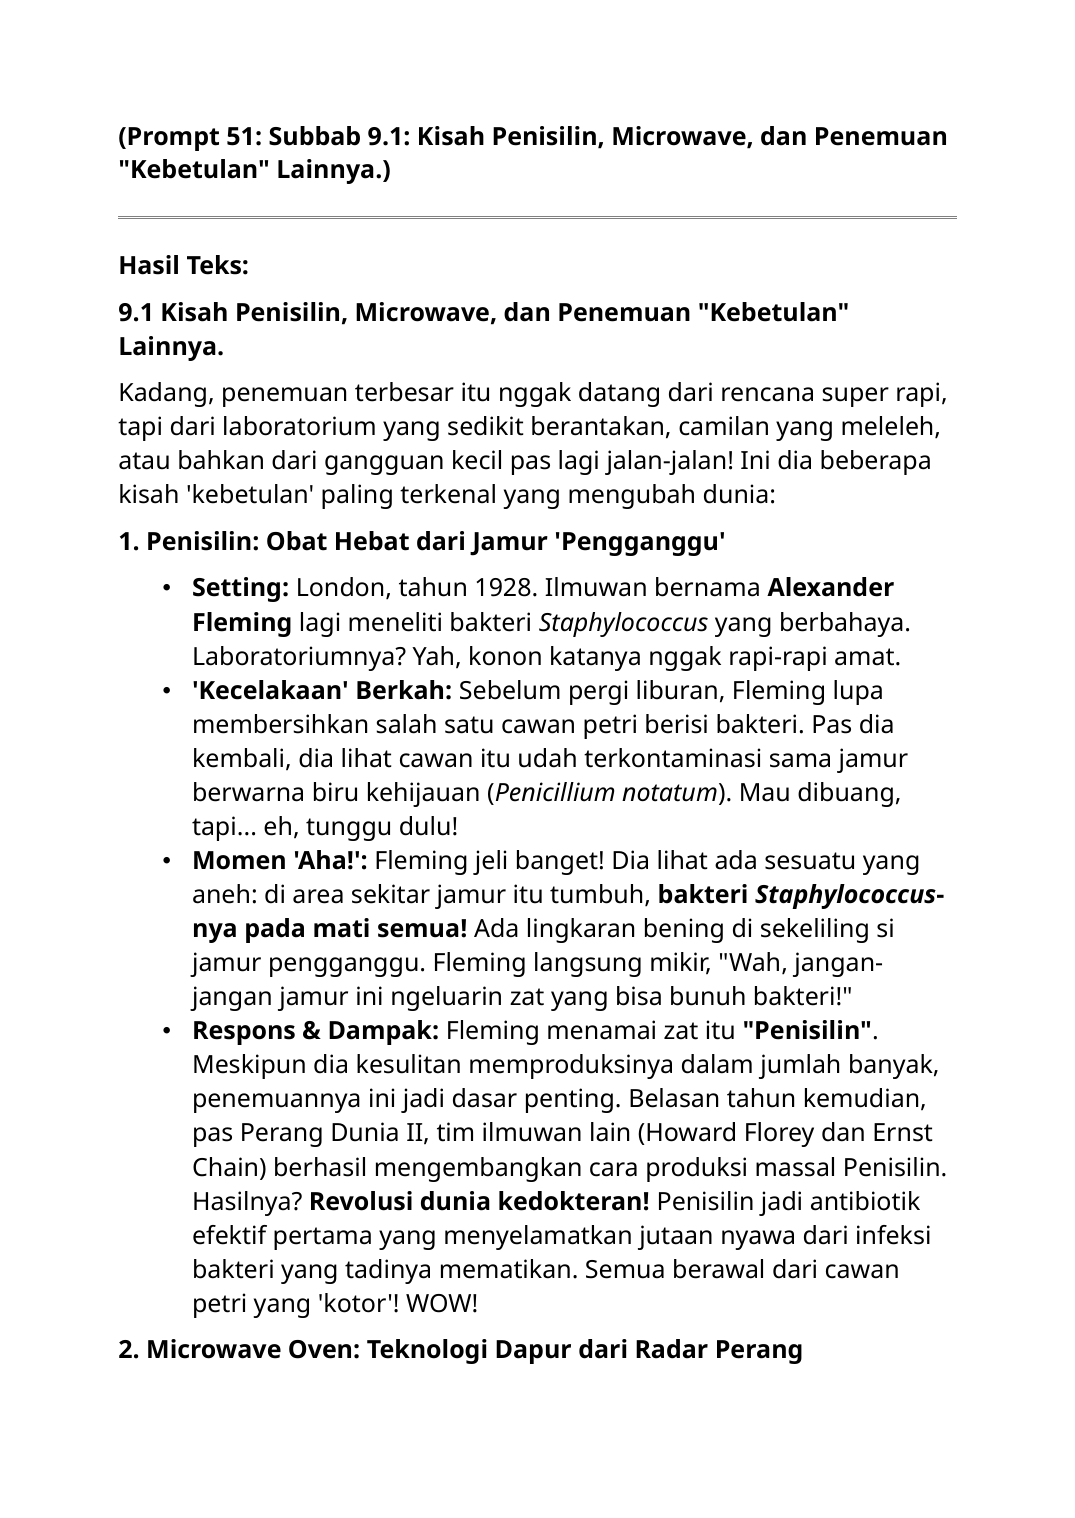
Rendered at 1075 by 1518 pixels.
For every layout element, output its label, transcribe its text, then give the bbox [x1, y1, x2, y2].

list Momen 'Aha!': Fleming jeli banget! Dia lihat ada sesuatu yang aneh: di area sekitar jamur itu tumbuh, bakteri Staphylococcus-nya pada mati semua! Ada lingkaran bening di sekeliling si jamur pengganggu. Fleming langsung mikir, "Wah, jangan-jangan jamur ini ngeluarin zat yang bisa bunuh bakteri!" [162, 843, 957, 1013]
text 9.1 Kisah Penisilin, Microwave, dan Penemuan "Kebetulan" Lainnya. [118, 294, 957, 362]
text 2. Microwave Oven: Teknologi Dapur dari Radar Perang [118, 1332, 957, 1366]
text Hasil Teks: [118, 248, 957, 282]
text 1. Penisilin: Obat Hebat dari Jamur 'Pengganggu' [118, 523, 957, 558]
list Respons & Dampak: Fleming menamai zat itu "Penisilin". Meskipun dia kesulitan memproduksinya dalam jumlah banyak, penemuannya ini jadi dasar penting. Belasan tahun kemudian, pas Perang Dunia II, tim ilmuwan lain (Howard Florey dan Ernst Chain) berhasil mengembangkan cara produksi massal Penisilin. Hasilnya? Revolusi dunia kedokteran! Penisilin jadi antibiotik efektif pertama yang menyelamatkan jutaan nyawa dari infeksi bakteri yang tadinya mematikan. Semua berawal dari cawan petri yang 'kotor'! WOW! [162, 1013, 957, 1319]
list 'Kecelakaan' Berkah: Sebelum pergi liburan, Fleming lupa membersihkan salah satu cawan petri berisi bakteri. Pas dia kembali, dia lihat cawan itu udah terkontaminasi sama jamur berwarna biru kehijauan (Penicillium notatum). Mau dibuang, tapi... eh, tunggu dulu! [162, 672, 957, 843]
text Kadang, penemuan terbesar itu nggak datang dari rencana super rapi, tapi dari laboratorium yang sedikit berantakan, camilan yang meleleh, atau bahkan dari gangguan kecil pas lagi jalan-jalan! Ini dia beberapa kisah 'kebetulan' paling terkenal yang mengubah dunia: [118, 375, 957, 511]
text (Prompt 51: Subbab 9.1: Kisah Penisilin, Microwave, dan Penemuan "Kebetulan" Lainnya.) [118, 118, 957, 186]
list Setting: London, tahun 1928. Ilmuwan bernama Alexander Fleming lagi meneliti bakteri Staphylococcus yang berbahaya. Laboratoriumnya? Yah, konon katanya nggak rapi-rapi amat. [162, 570, 957, 672]
